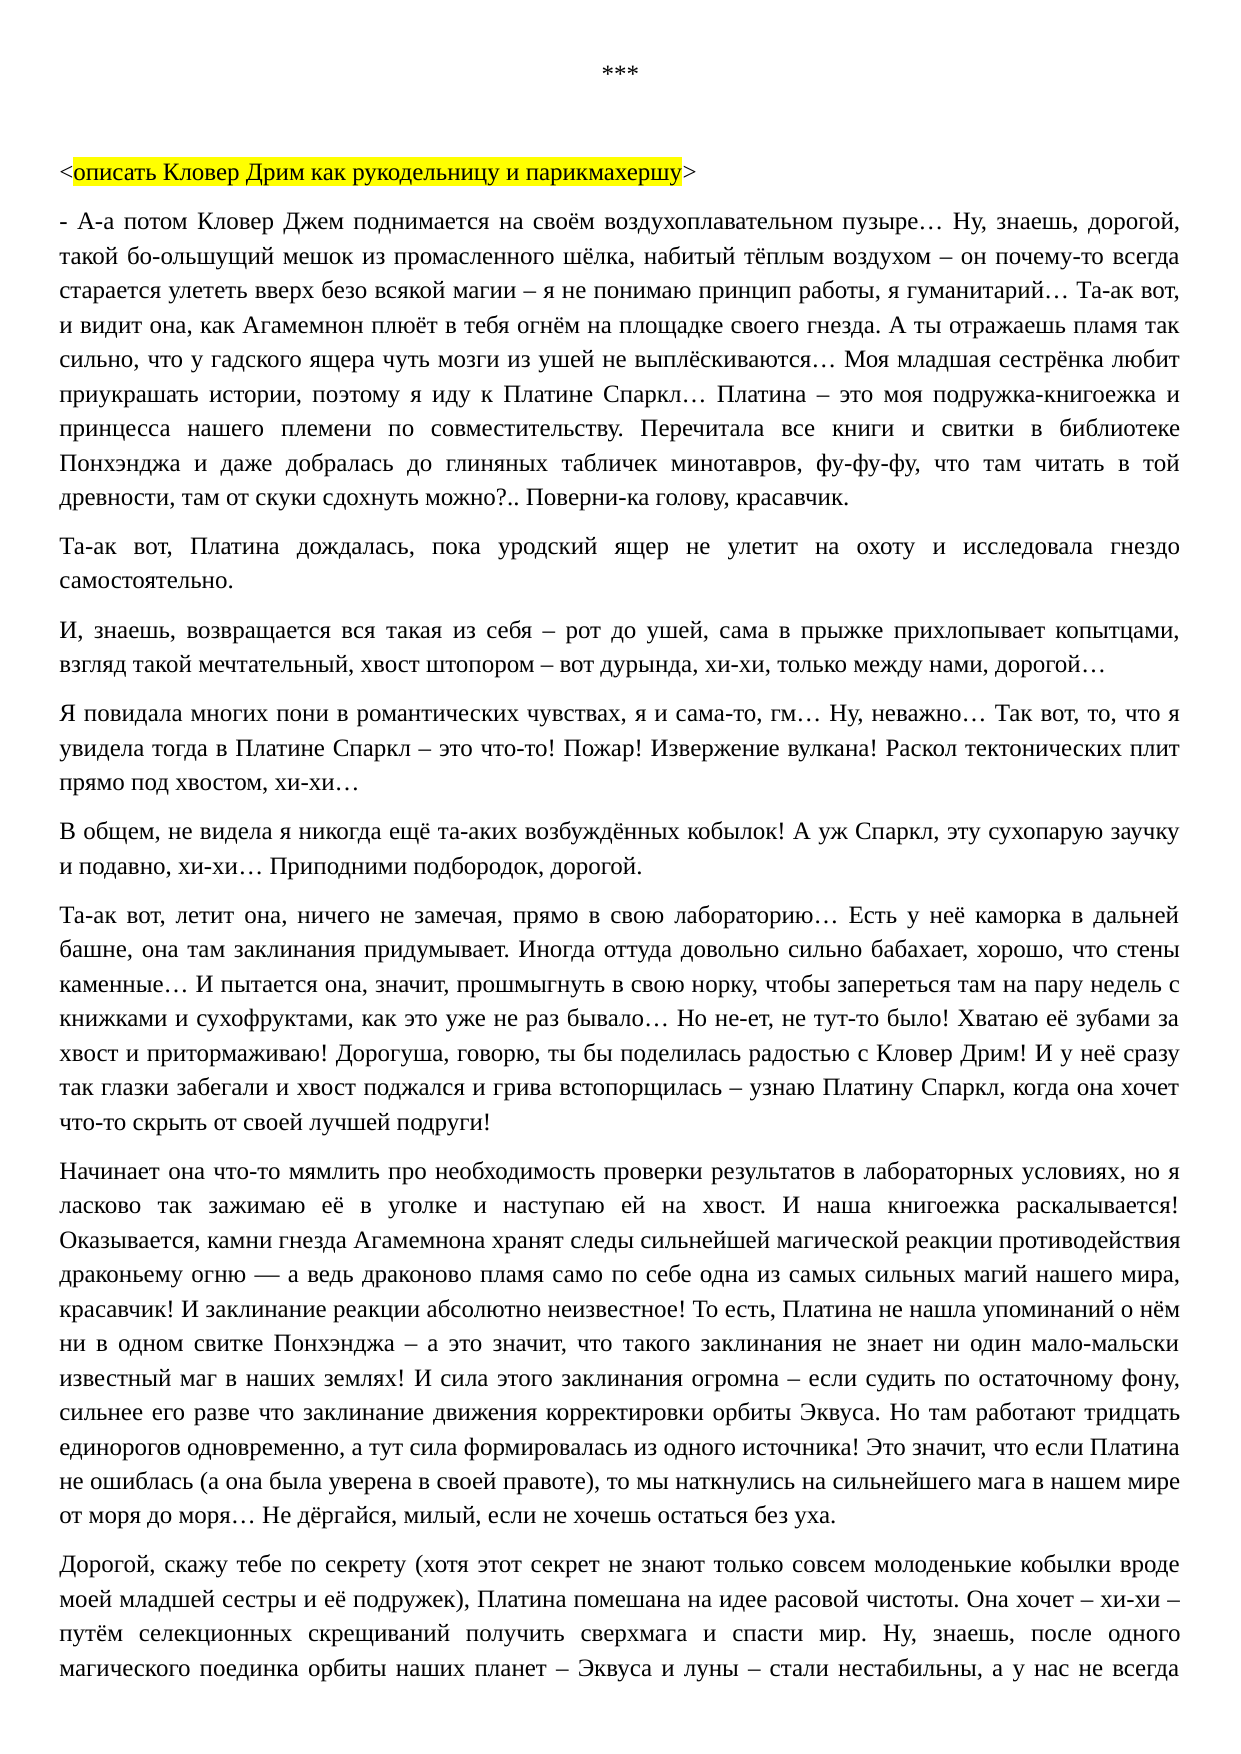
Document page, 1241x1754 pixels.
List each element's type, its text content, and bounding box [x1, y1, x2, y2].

text Начинает она что-то мямлить про необходимость проверки результатов в лабораторных условиях, но я ласково так зажимаю её в уголке и наступаю ей на хвост. И наша книгоежка раскалывается! Оказывается, камни гнезда Агамемнона хранят следы сильнейшей магической реакции противодействия драконьему огню — а ведь драконово пламя само по себе одна из самых сильных магий нашего мира, красавчик! И заклинание реакции абсолютно неизвестное! То есть, Платина не нашла упоминаний о нём ни в одном свитке Понхэнджа – а это значит, что такого заклинания не знает ни один мало-мальски известный маг в наших землях! И сила этого заклинания огромна – если судить по остаточному фону, сильнее его разве что заклинание движения корректировки орбиты Эквуса. Но там работают тридцать единорогов одновременно, а тут сила формировалась из одного источника! Это значит, что если Платина не ошиблась (а она была уверена в своей правоте), то мы наткнулись на сильнейшего мага в нашем мире от моря до моря… Не дёргайся, милый, если не хочешь остаться без уха. [59, 1156, 1181, 1529]
text <описать Кловер Дрим как рукодельницу и парикмахершу> [59, 157, 1181, 186]
text Дорогой, скажу тебе по секрету (хотя этот секрет не знают только совсем молоденькие кобылки вроде моей младшей сестры и её подружек), Платина помешана на идее расовой чистоты. Она хочет – хи-хи – путём селекционных скрещиваний получить сверхмага и спасти мир. Ну, знаешь, после одного магического поединка орбиты наших планет – Эквуса и луны – стали нестабильны, а у нас не всегда [59, 1549, 1181, 1682]
text - А-а потом Кловер Джем поднимается на своём воздухоплавательном пузыре… Ну, знаешь, дорогой, такой бо-ольшущий мешок из промасленного шёлка, набитый тёплым воздухом – он почему-то всегда старается улететь вверх безо всякой магии – я не понимаю принцип работы, я гуманитарий… Та-ак вот, и видит она, как Агамемнон плюёт в тебя огнём на площадке своего гнезда. А ты отражаешь пламя так сильно, что у гадского ящера чуть мозги из ушей не выплёскиваются… Моя младшая сестрёнка любит приукрашать истории, поэтому я иду к Платине Спаркл… Платина – это моя подружка-книгоежка и принцесса нашего племени по совместительству. Перечитала все книги и свитки в библиотеке Понхэнджа и даже добралась до глиняных табличек минотавров, фу-фу-фу, что там читать в той древности, там от скуки сдохнуть можно?.. Поверни-ка голову, красавчик. [59, 206, 1181, 511]
text Я повидала многих пони в романтических чувствах, я и сама-то, гм… Ну, неважно… Так вот, то, что я увидела тогда в Платине Спаркл – это что-то! Пожар! Извержение вулкана! Раскол тектонических плит прямо под хвостом, хи-хи… [59, 698, 1181, 796]
text Та-ак вот, Платина дождалась, пока уродский ящер не улетит на охоту и исследовала гнездо самостоятельно. [59, 531, 1181, 594]
text Та-ак вот, летит она, ничего не замечая, прямо в свою лабораторию… Есть у неё каморка в дальней башне, она там заклинания придумывает. Иногда оттуда довольно сильно бабахает, хорошо, что стены каменные… И пытается она, значит, прошмыгнуть в свою норку, чтобы запереться там на пару недель с книжками и сухофруктами, как это уже не раз бывало… Но не-ет, не тут-то было! Хватаю её зубами за хвост и притормаживаю! Дорогуша, говорю, ты бы поделилась радостью с Кловер Дрим! И у неё сразу так глазки забегали и хвост поджался и грива встопорщилась – узнаю Платину Спаркл, когда она хочет что-то скрыть от своей лучшей подруги! [59, 900, 1181, 1135]
text И, знаешь, возвращается вся такая из себя – рот до ушей, сама в прыжке прихлопывает копытцами, взгляд такой мечтательный, хвост штопором – вот дурында, хи-хи, только между нами, дорогой… [59, 615, 1181, 678]
text В общем, не видела я никогда ещё та-аких возбуждённых кобылок! А уж Спаркл, эту сухопарую заучку и подавно, хи-хи… Приподними подбородок, дорогой. [59, 816, 1181, 879]
text *** [59, 59, 1181, 88]
